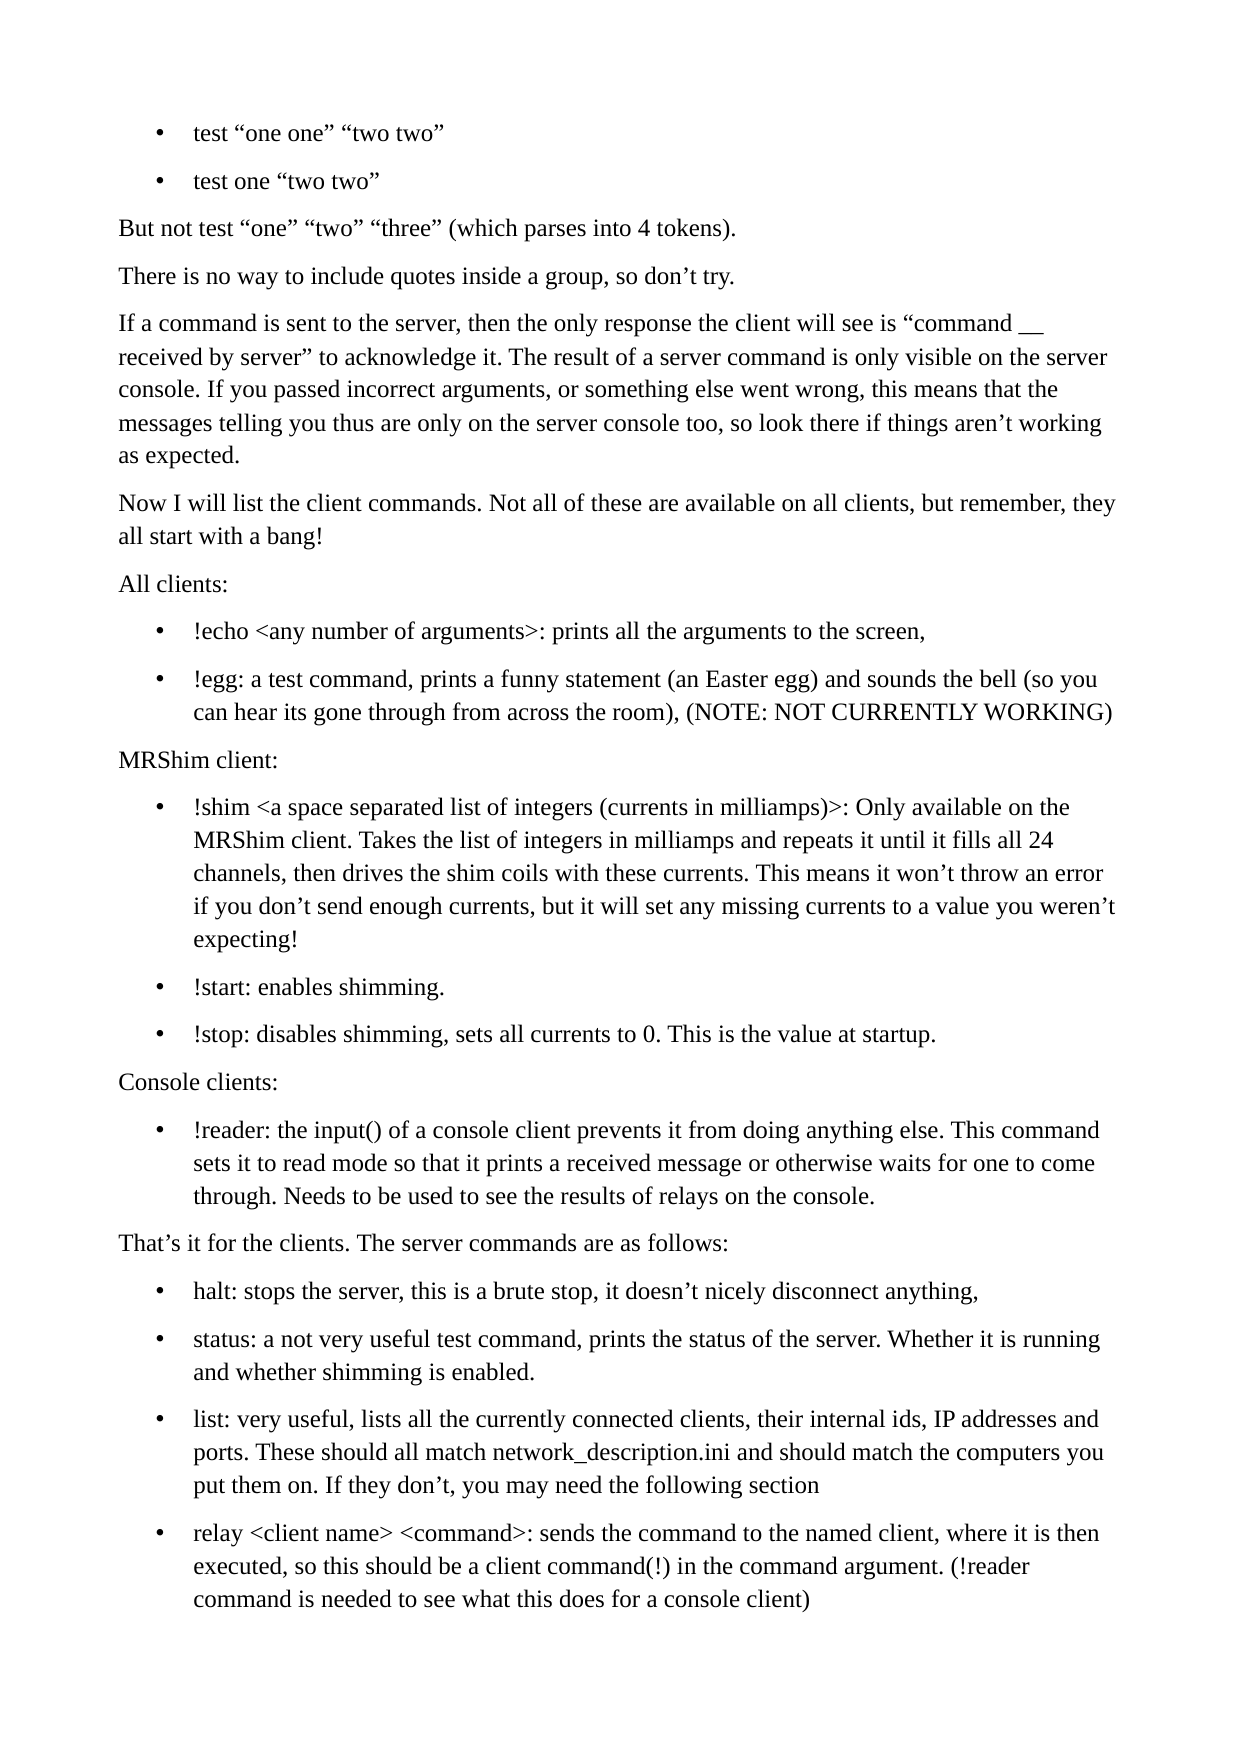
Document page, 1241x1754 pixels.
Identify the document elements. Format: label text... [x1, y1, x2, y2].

text MRShim client: [118, 745, 1122, 773]
list list: very useful, lists all the currently connected clients, their internal ids, IP addresses and ports. These should all match network_description.ini and should match the computers you put them on. If they don’t, you may need the following section [156, 1404, 1122, 1499]
list !start: enables shimming. [156, 972, 1122, 1001]
list !shim <a space separated list of integers (currents in milliamps)>: Only available on the MRShim client. Takes the list of integers in milliamps and repeats it until it fills all 24 channels, then drives the shim coils with these currents. This means it won’t throw an error if you don’t send enough currents, but it will set any missing currents to a value you weren’t expecting! [156, 792, 1122, 953]
list !egg: a test command, prints a funny statement (an Easter egg) and sounds the bell (so you can hear its gone through from across the room), (NOTE: NOT CURRENTLY WORKING) [156, 664, 1122, 726]
text Console clients: [118, 1067, 1122, 1096]
text There is no way to include quotes inside a group, so don’t try. [118, 261, 1122, 290]
list !reader: the input() of a console client prevents it from doing anything else. This command sets it to read mode so that it prints a received message or otherwise waits for one to come through. Needs to be used to see the results of relays on the console. [156, 1115, 1122, 1209]
text If a command is sent to the server, then the only response the client will see is “command __ received by server” to acknowledge it. The result of a server command is only visible on the server console. If you passed incorrect arguments, or something else went wrong, this means that the messages telling you thus are only on the server console too, so look there if things aren’t working as expected. [118, 308, 1122, 469]
text All clients: [118, 569, 1122, 598]
list !echo <any number of arguments>: prints all the arguments to the screen, [156, 616, 1122, 645]
list test one “two two” [156, 166, 1122, 194]
text That’s it for the clients. The server commands are as follows: [118, 1228, 1122, 1257]
list status: a not very useful test command, prints the status of the server. Whether it is running and whether shimming is enabled. [156, 1324, 1122, 1385]
list halt: stops the server, this is a brute stop, it doesn’t nicely disconnect anything, [156, 1276, 1122, 1305]
text Now I will list the client commands. Not all of these are available on all clients, but remember, they all start with a bang! [118, 488, 1122, 550]
list relay <client name> <command>: sends the command to the named client, where it is then executed, so this should be a client command(!) in the command argument. (!reader command is needed to see what this does for a console client) [156, 1518, 1122, 1613]
text But not test “one” “two” “three” (which parses into 4 tokens). [118, 213, 1122, 242]
list !stop: disables shimming, sets all currents to 0. This is the value at startup. [156, 1019, 1122, 1048]
list test “one one” “two two” [156, 118, 1122, 147]
